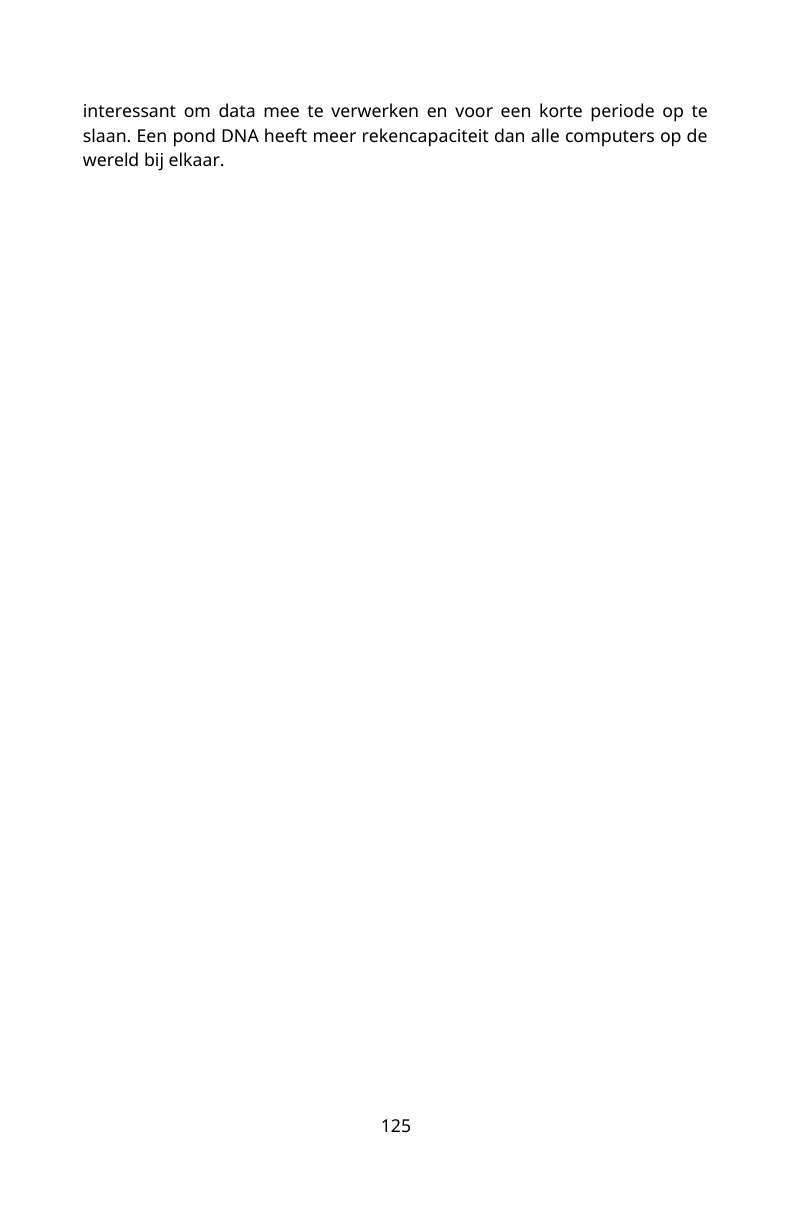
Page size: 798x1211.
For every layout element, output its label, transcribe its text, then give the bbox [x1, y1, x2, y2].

text interessant om data mee te verwerken en voor een korte periode op te slaan. Een pond DNA heeft meer rekencapaciteit dan alle computers op de wereld bij elkaar. [83, 99, 709, 171]
